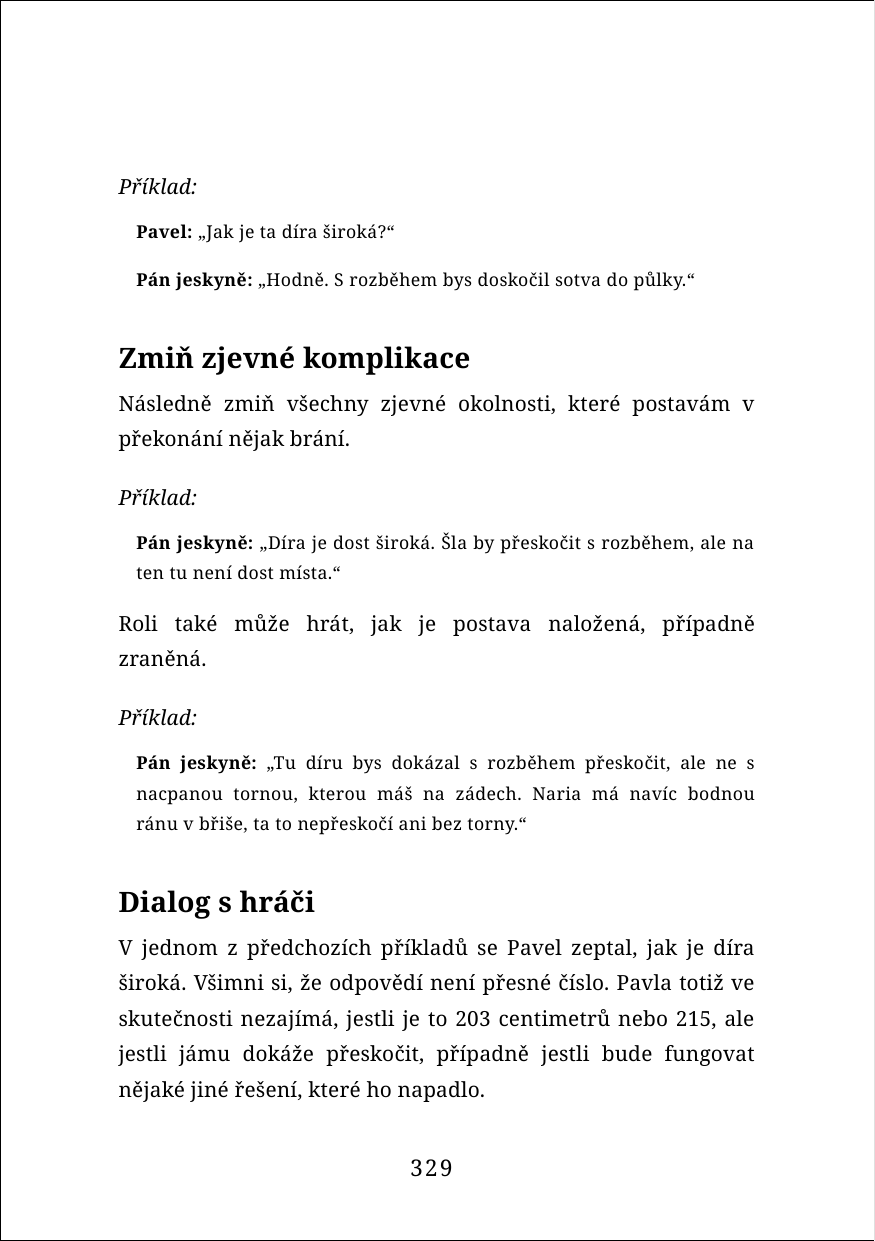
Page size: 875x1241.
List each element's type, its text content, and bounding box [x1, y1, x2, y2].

subtitle Dialog s hráči [118, 883, 756, 921]
text Pán jeskyně: „Díra je dost široká. Šla by přeskočit s rozběhem, ale na ten tu není dost místa.“ [136, 531, 756, 585]
text Roli také může hrát, jak je postava naložená, případně zraněná. [118, 609, 756, 673]
text Příklad: [118, 172, 756, 200]
text Pavel: „Jak je ta díra široká?“ [136, 219, 756, 243]
text Příklad: [118, 483, 756, 512]
subtitle Zmiň zjevné komplikace [118, 338, 756, 377]
text Následně zmiň všechny zjevné okolnosti, které postavám v překonání nějak brání. [118, 389, 756, 453]
text Pán jeskyně: „Hodně. S rozběhem bys doskočil sotva do půlky.“ [136, 267, 756, 291]
text Příklad: [118, 703, 756, 732]
text V jednom z předchozích příkladů se Pavel zeptal, jak je díra široká. Všimni si, že odpovědí není přesné číslo. Pavla totiž ve skutečnosti nezajímá, jestli je to 203 centimetrů nebo 215, ale jestli jámu dokáže přeskočit, případně jestli bude fungovat nějaké jiné řešení, které ho napadlo. [118, 933, 756, 1103]
text Pán jeskyně: „Tu díru bys dokázal s rozběhem přeskočit, ale ne s nacpanou tornou, kterou máš na zádech. Naria má navíc bodnou ránu v břiše, ta to nepřeskočí ani bez torny.“ [136, 751, 756, 835]
